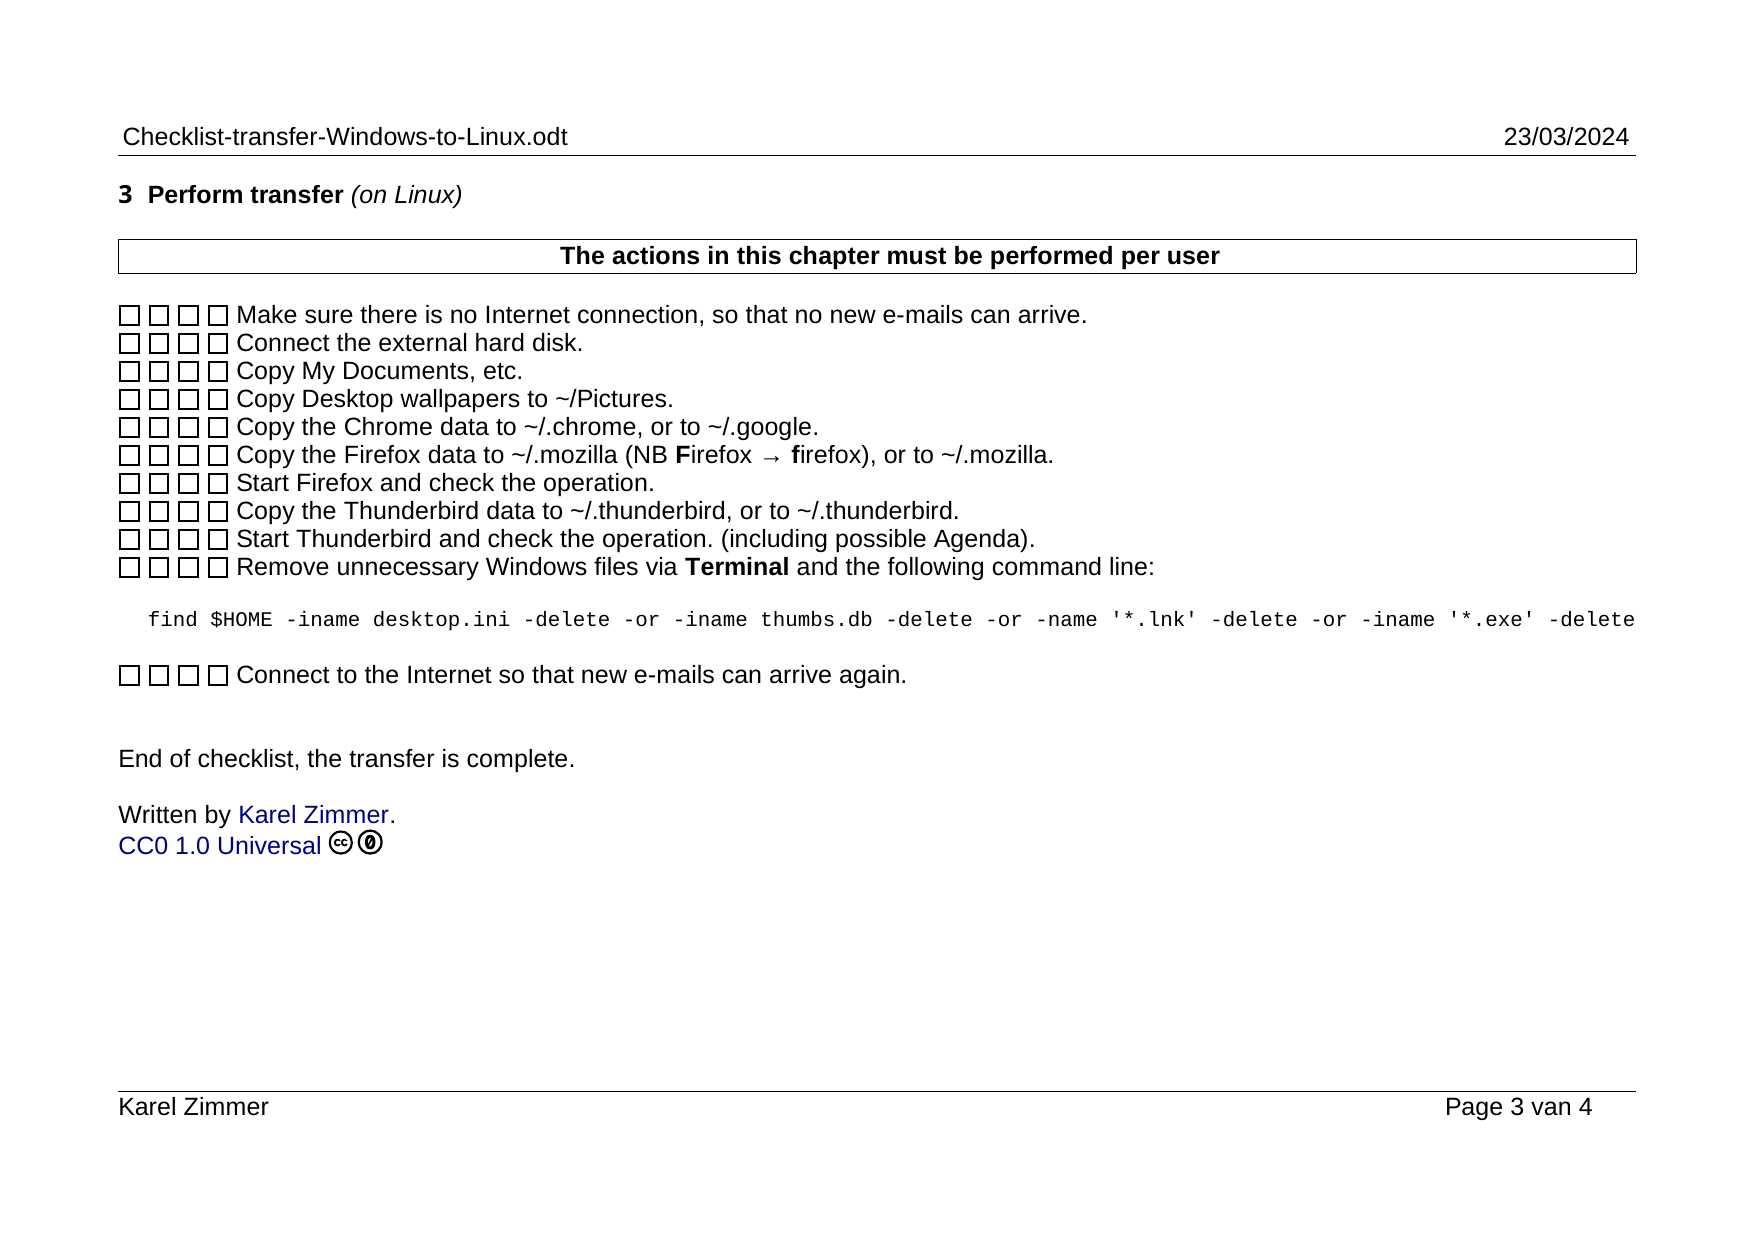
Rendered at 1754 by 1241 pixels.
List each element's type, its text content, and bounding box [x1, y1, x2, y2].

text Make sure there is no Internet connection, so that no new e-mails can arrive. [118, 301, 1636, 329]
text Copy My Documents, etc. [118, 357, 1636, 385]
list Written by Karel Zimmer. [118, 801, 1636, 829]
text Start Thunderbird and check the operation. (including possible Agenda). [118, 525, 1636, 553]
list find $HOME -iname desktop.ini -delete -or -iname thumbs.db -delete -or -name '*.lnk' -delete -or -iname '*.exe' -delete [118, 609, 1636, 661]
text Connect to the Internet so that new e-mails can arrive again. [118, 661, 1636, 689]
text Connect the external hard disk. [118, 329, 1636, 357]
text Start Firefox and check the operation. [118, 469, 1636, 497]
list CC0 1.0 Universal [118, 829, 1636, 860]
list The actions in this chapter must be performed per user [119, 240, 1636, 273]
text Copy Desktop wallpapers to ~/Pictures. [118, 385, 1636, 413]
list Perform transfer (on Linux) [118, 177, 1636, 239]
text Remove unnecessary Windows files via Terminal and the following command line: [118, 553, 1636, 609]
text Copy the Chrome data to ~/.chrome, or to ~/.google. [118, 413, 1636, 441]
list End of checklist, the transfer is complete. [118, 717, 1636, 773]
text Copy the Thunderbird data to ~/.thunderbird, or to ~/.thunderbird. [118, 497, 1636, 525]
text Copy the Firefox data to ~/.mozilla (NB Firefox → firefox), or to ~/.mozilla. [118, 441, 1636, 469]
